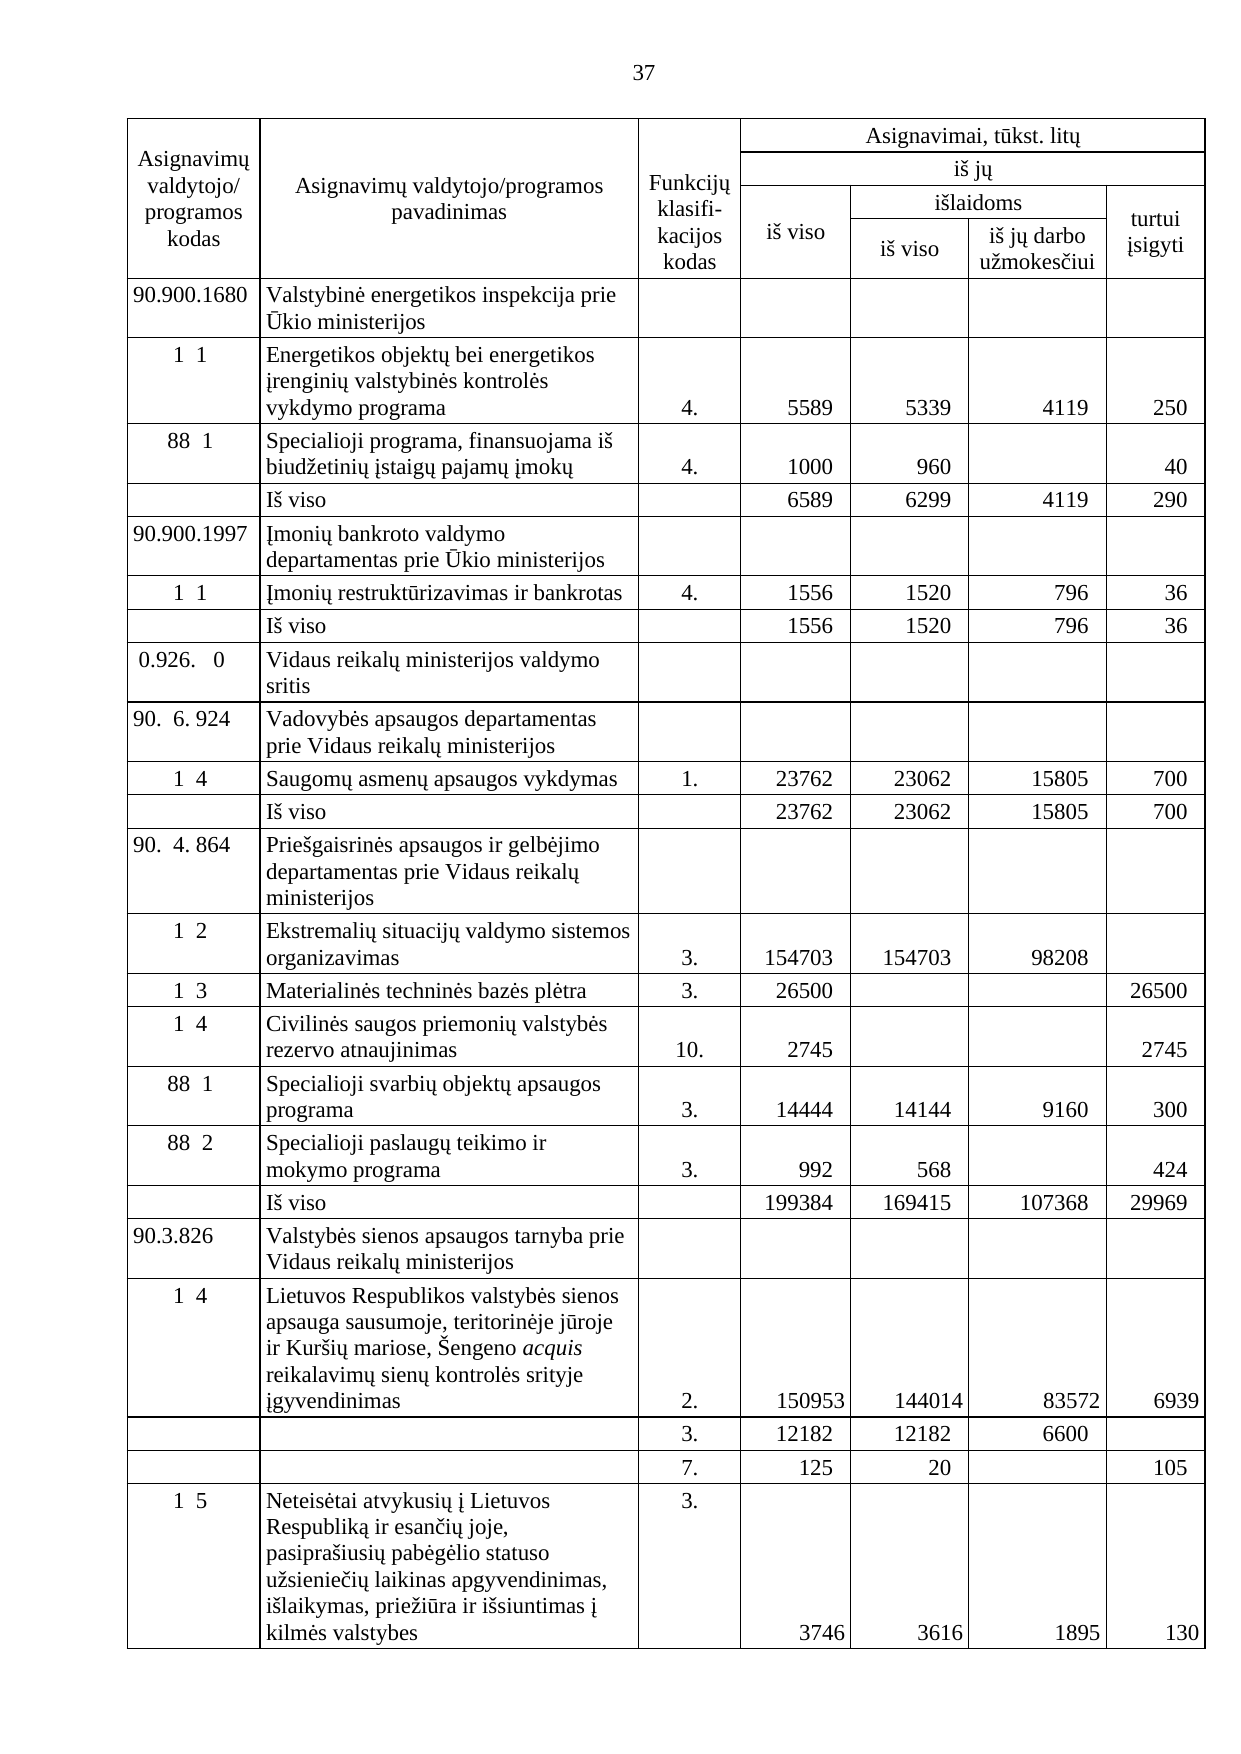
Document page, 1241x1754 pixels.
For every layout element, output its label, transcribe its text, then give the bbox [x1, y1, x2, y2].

table_cell 199384 [741, 1186, 850, 1218]
table_cell iš jų [741, 153, 1204, 184]
table_cell 4. [639, 338, 740, 423]
table_cell [639, 1219, 740, 1278]
table_cell 2745 [741, 1007, 850, 1066]
table_cell Civilinės saugos priemonių valstybės rezervo atnaujinimas [261, 1007, 638, 1066]
table_cell 700 [1107, 795, 1204, 827]
table_cell 83572 [969, 1279, 1106, 1416]
table_cell Materialinės techninės bazės plėtra [261, 974, 638, 1006]
table_cell 7. [639, 1451, 740, 1483]
table_cell 1 1 [128, 576, 259, 608]
table_cell 1 1 [128, 338, 259, 423]
table_cell [639, 484, 740, 516]
table_cell 1 4 [128, 1279, 259, 1416]
table_cell 290 [1107, 484, 1204, 516]
table_cell 5339 [851, 338, 968, 423]
table_cell [969, 703, 1106, 761]
table_cell 700 [1107, 762, 1204, 794]
table_cell 90.3.826 [128, 1219, 259, 1278]
table_cell 1 3 [128, 974, 259, 1006]
table_cell 4119 [969, 484, 1106, 516]
table_cell [639, 279, 740, 337]
table_cell 130 [1107, 1484, 1204, 1648]
table_cell [639, 517, 740, 575]
table_cell 12182 [741, 1418, 850, 1449]
table_cell Iš viso [261, 795, 638, 827]
table_cell 992 [741, 1126, 850, 1185]
table_cell 20 [851, 1451, 968, 1483]
table_cell 3. [639, 1484, 740, 1648]
table_cell 169415 [851, 1186, 968, 1218]
table_cell 6939 [1107, 1279, 1204, 1416]
table_cell [128, 1451, 259, 1483]
table_cell 150953 [741, 1279, 850, 1416]
table_cell [851, 517, 968, 575]
table_cell Vidaus reikalų ministerijos valdymo sritis [261, 643, 638, 701]
table_cell 154703 [851, 914, 968, 973]
table_cell Lietuvos Respublikos valstybės sienos apsauga sausumoje, teritorinėje jūroje ir Kuršių mariose, Šengeno acquis reikalavimų sienų kontrolės srityje įgyvendinimas [261, 1279, 638, 1416]
table_cell [261, 1451, 638, 1483]
table_cell Ekstremalių situacijų valdymo sistemos organizavimas [261, 914, 638, 973]
table_cell Specialioji paslaugų teikimo ir mokymo programa [261, 1126, 638, 1185]
table_cell [1107, 914, 1204, 973]
table_cell 1556 [741, 576, 850, 608]
table_cell Specialioji svarbių objektų apsaugos programa [261, 1067, 638, 1125]
table_cell [639, 829, 740, 913]
table_cell [639, 703, 740, 761]
table_cell 1895 [969, 1484, 1106, 1648]
table_cell [969, 517, 1106, 575]
table_cell 98208 [969, 914, 1106, 973]
table_cell [128, 1418, 259, 1449]
table_cell 5589 [741, 338, 850, 423]
table_cell Iš viso [261, 610, 638, 642]
table_cell [851, 279, 968, 337]
table_cell [128, 795, 259, 827]
table_cell Valstybės sienos apsaugos tarnyba prie Vidaus reikalų ministerijos [261, 1219, 638, 1278]
table_cell 36 [1107, 576, 1204, 608]
table_cell 1 4 [128, 1007, 259, 1066]
table_cell [741, 703, 850, 761]
table_cell 90. 4. 864 [128, 829, 259, 913]
table_cell [1107, 643, 1204, 701]
table_cell 15805 [969, 762, 1106, 794]
table_cell 6589 [741, 484, 850, 516]
table_cell [969, 1219, 1106, 1278]
table_cell [639, 1186, 740, 1218]
table_cell [128, 610, 259, 642]
table_cell [741, 829, 850, 913]
table_cell [741, 1219, 850, 1278]
table_cell [261, 1418, 638, 1449]
table_cell 154703 [741, 914, 850, 973]
table_cell 3. [639, 1418, 740, 1449]
table_cell 3. [639, 914, 740, 973]
table_cell [1107, 829, 1204, 913]
table_cell [851, 1007, 968, 1066]
table_cell Priešgaisrinės apsaugos ir gelbėjimo departamentas prie Vidaus reikalų ministerijos [261, 829, 638, 913]
table_cell 960 [851, 424, 968, 482]
table_cell Įmonių bankroto valdymo departamentas prie Ūkio ministerijos [261, 517, 638, 575]
table_cell 796 [969, 576, 1106, 608]
table_cell 4119 [969, 338, 1106, 423]
table_cell Specialioji programa, finansuojama iš biudžetinių įstaigų pajamų įmokų [261, 424, 638, 482]
table_cell 0.926. 0 [128, 643, 259, 701]
table_cell 88 1 [128, 424, 259, 482]
table_cell 3. [639, 974, 740, 1006]
table_cell 88 2 [128, 1126, 259, 1185]
table_cell 4. [639, 576, 740, 608]
table_cell Iš viso [261, 484, 638, 516]
table_cell Įmonių restruktūrizavimas ir bankrotas [261, 576, 638, 608]
table_cell 1 4 [128, 762, 259, 794]
table_cell [851, 974, 968, 1006]
table_cell [969, 974, 1106, 1006]
table_cell [851, 643, 968, 701]
table_cell 1520 [851, 610, 968, 642]
table_cell 125 [741, 1451, 850, 1483]
table_cell 3. [639, 1067, 740, 1125]
table_cell 36 [1107, 610, 1204, 642]
table_cell 1000 [741, 424, 850, 482]
table_cell 107368 [969, 1186, 1106, 1218]
table_cell 6600 [969, 1418, 1106, 1449]
table_cell [969, 279, 1106, 337]
table_header Funkcijų klasifi­kacijos kodas [639, 119, 740, 277]
table_cell 424 [1107, 1126, 1204, 1185]
table_cell [741, 279, 850, 337]
table_cell 40 [1107, 424, 1204, 482]
table_cell 4. [639, 424, 740, 482]
table_cell [639, 795, 740, 827]
table_cell iš viso [741, 186, 850, 277]
table_header Asignavimų valdytojo/ programos kodas [128, 119, 259, 277]
table_cell Vadovybės apsaugos departamentas prie Vidaus reikalų ministerijos [261, 703, 638, 761]
table_cell 105 [1107, 1451, 1204, 1483]
table_cell [1107, 279, 1204, 337]
table_cell 300 [1107, 1067, 1204, 1125]
table_cell 3616 [851, 1484, 968, 1648]
table_cell [969, 643, 1106, 701]
table_cell Valstybinė energetikos inspekcija prie Ūkio ministerijos [261, 279, 638, 337]
table_cell 9160 [969, 1067, 1106, 1125]
table_cell 3746 [741, 1484, 850, 1648]
table_cell 14144 [851, 1067, 968, 1125]
table_cell 6299 [851, 484, 968, 516]
table_cell 14444 [741, 1067, 850, 1125]
table_cell [851, 703, 968, 761]
table_cell [969, 1451, 1106, 1483]
table_cell 15805 [969, 795, 1106, 827]
table_cell [639, 610, 740, 642]
table_cell 23062 [851, 762, 968, 794]
table_cell 23062 [851, 795, 968, 827]
table_cell 90.900.1680 [128, 279, 259, 337]
table_cell 2745 [1107, 1007, 1204, 1066]
table_cell 1556 [741, 610, 850, 642]
table_cell 23762 [741, 762, 850, 794]
table_cell [969, 424, 1106, 482]
table_cell [741, 517, 850, 575]
table_cell [851, 829, 968, 913]
table_cell [969, 1007, 1106, 1066]
table_cell 10. [639, 1007, 740, 1066]
table_cell Iš viso [261, 1186, 638, 1218]
table_cell turtui įsigyti [1107, 186, 1204, 277]
table_cell 12182 [851, 1418, 968, 1449]
table_cell išlaidoms [851, 186, 1106, 218]
table_cell 88 1 [128, 1067, 259, 1125]
table_cell 568 [851, 1126, 968, 1185]
table_cell 90.900.1997 [128, 517, 259, 575]
table_cell [128, 1186, 259, 1218]
table_cell 1. [639, 762, 740, 794]
table_cell [969, 829, 1106, 913]
table_cell Saugomų asmenų apsaugos vykdymas [261, 762, 638, 794]
table_cell 796 [969, 610, 1106, 642]
table_cell 2. [639, 1279, 740, 1416]
table_cell Energetikos objektų bei energetikos įrenginių valstybinės kontrolės vykdymo programa [261, 338, 638, 423]
table_cell 250 [1107, 338, 1204, 423]
table_cell [969, 1126, 1106, 1185]
table_cell 1 5 [128, 1484, 259, 1648]
table_cell [1107, 1219, 1204, 1278]
table_cell iš viso [851, 219, 968, 277]
table_cell [1107, 703, 1204, 761]
table_cell 90. 6. 924 [128, 703, 259, 761]
table_cell 1520 [851, 576, 968, 608]
table_header Asignavimai, tūkst. litų [741, 119, 1204, 151]
table_cell 26500 [1107, 974, 1204, 1006]
table_cell iš jų darbo užmokesčiui [969, 219, 1106, 277]
table_cell 26500 [741, 974, 850, 1006]
table_cell [1107, 1418, 1204, 1449]
table_cell Neteisėtai atvykusių į Lietuvos Respubliką ir esančių joje, pasiprašiusių pabėgėlio statuso užsieniečių laikinas apgyvendinimas, išlaikymas, priežiūra ir išsiuntimas į kilmės valstybes [261, 1484, 638, 1648]
table_cell 144014 [851, 1279, 968, 1416]
table_cell 29969 [1107, 1186, 1204, 1218]
table_header Asignavimų valdytojo/programos pavadinimas [261, 119, 638, 277]
table_cell [128, 484, 259, 516]
table_cell [741, 643, 850, 701]
table_cell [1107, 517, 1204, 575]
table_cell 23762 [741, 795, 850, 827]
table_cell 3. [639, 1126, 740, 1185]
table_cell [851, 1219, 968, 1278]
table_cell [639, 643, 740, 701]
table_cell 1 2 [128, 914, 259, 973]
